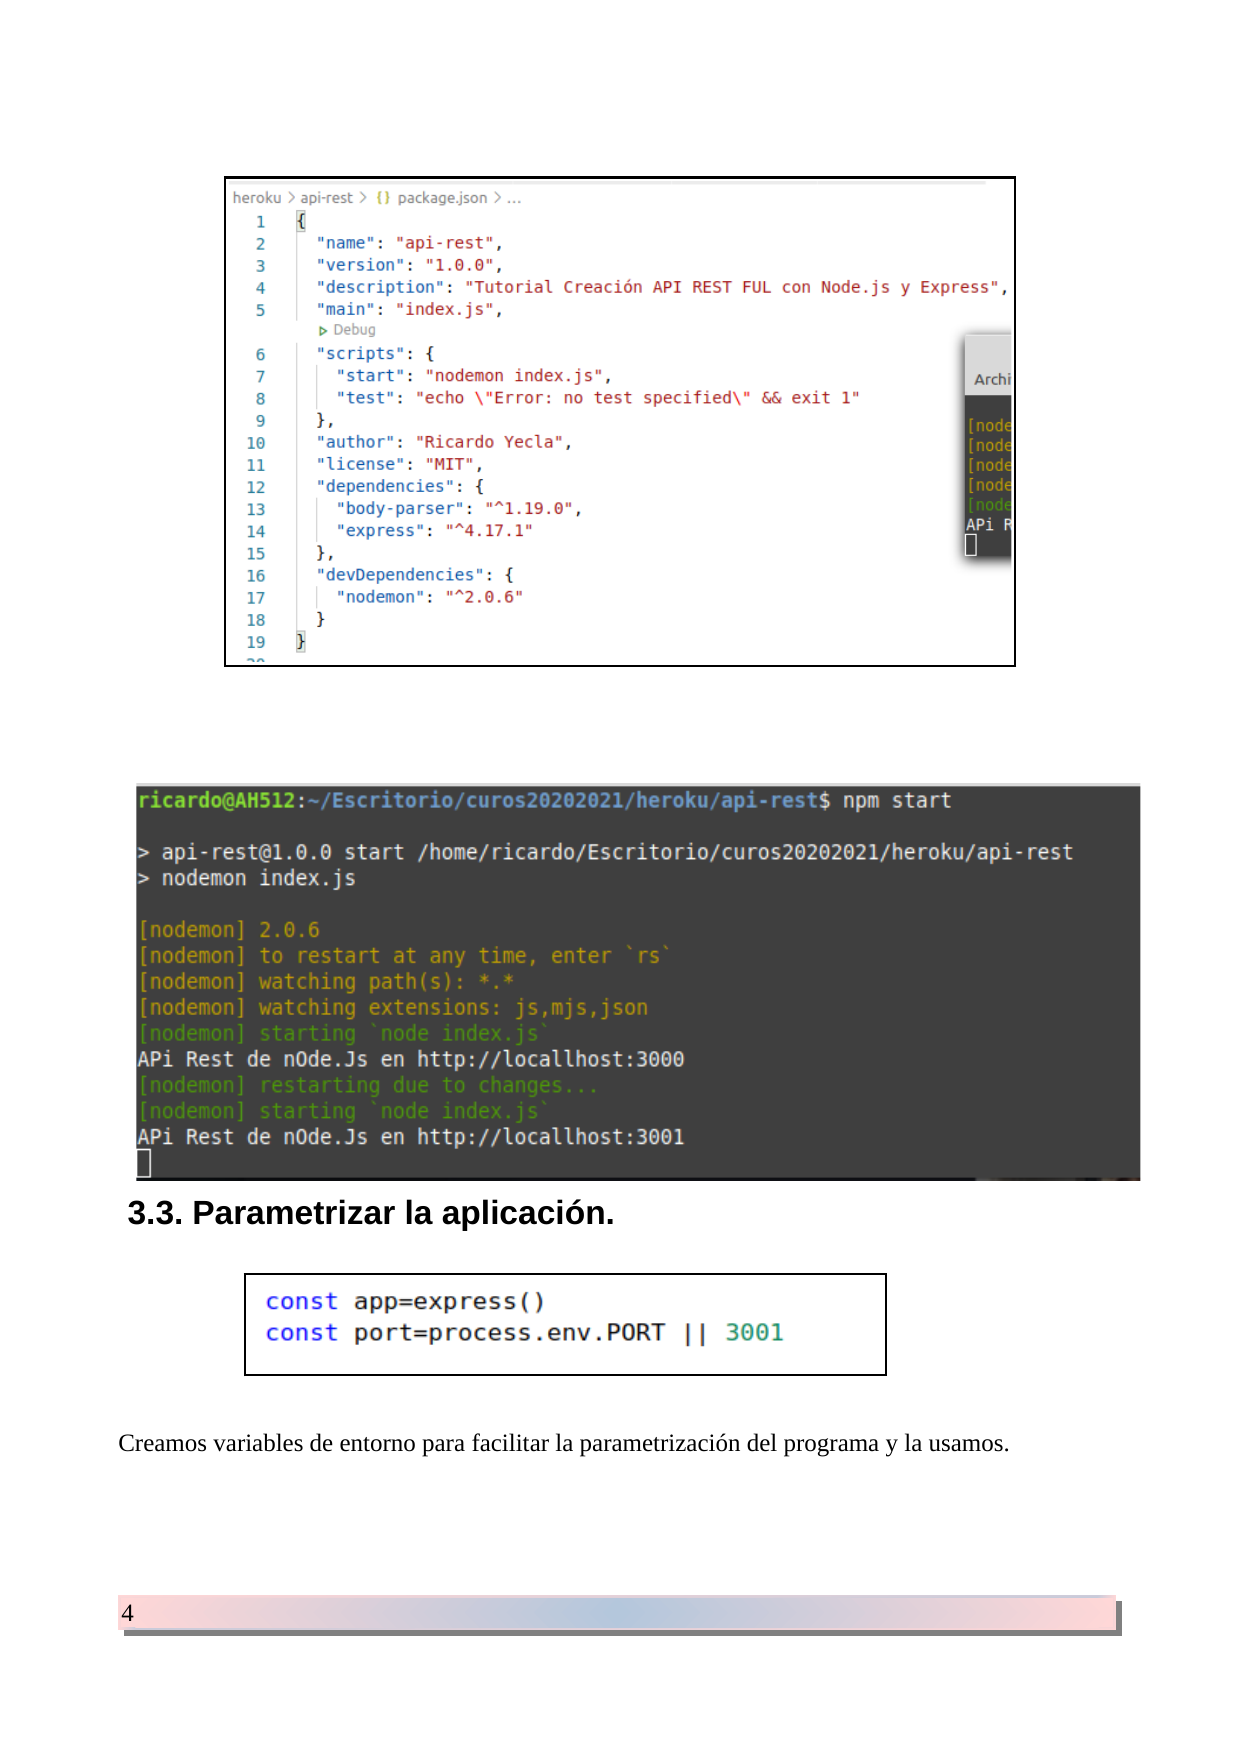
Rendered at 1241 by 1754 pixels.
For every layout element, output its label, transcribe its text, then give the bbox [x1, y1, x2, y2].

picture [248, 1278, 883, 1372]
subtitle Parametrizar la aplicación. [118, 745, 1122, 1231]
text Creamos variables de entorno para facilitar la parametrización del programa y la usamos. [118, 1428, 1122, 1457]
picture [228, 181, 1012, 662]
picture [136, 783, 1141, 1181]
